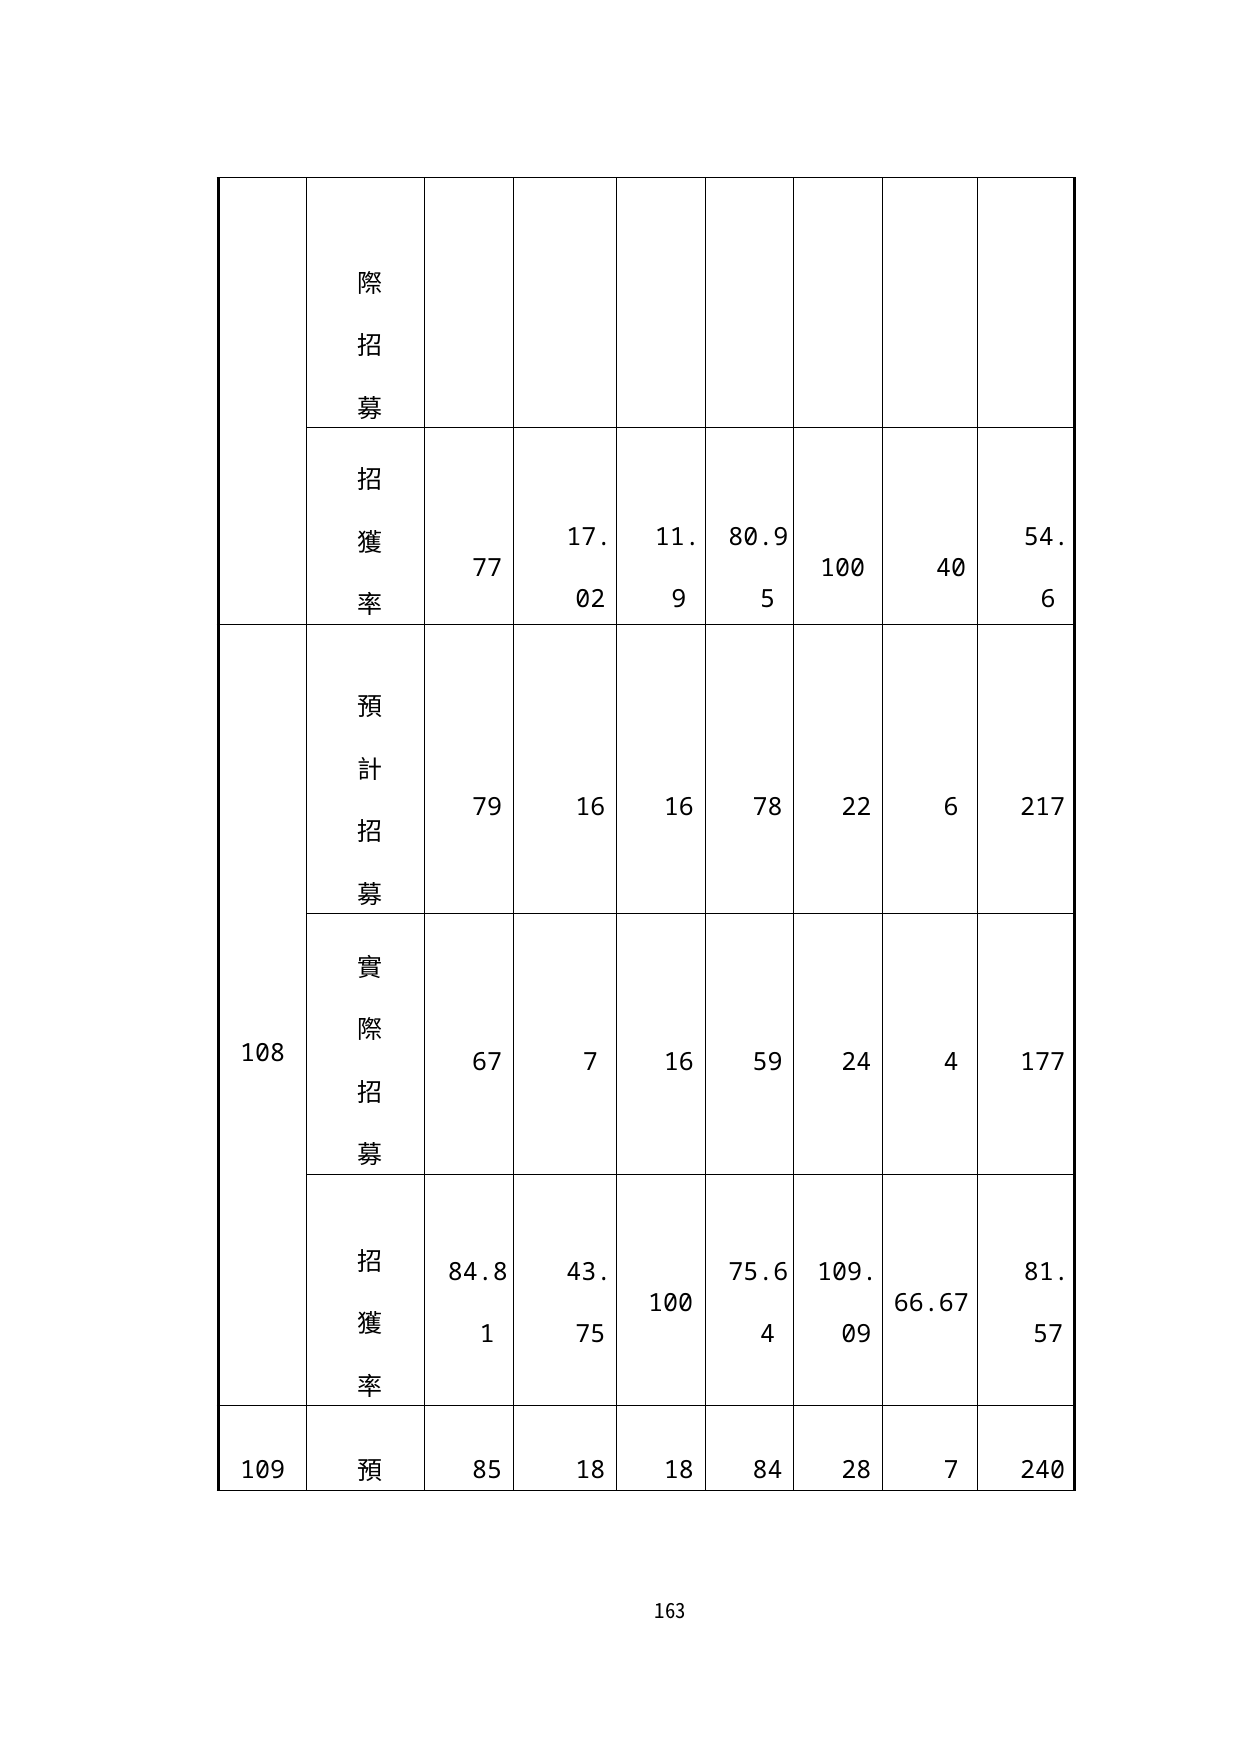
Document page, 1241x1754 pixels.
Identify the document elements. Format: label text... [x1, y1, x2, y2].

table_cell 85 [425, 1406, 513, 1490]
table_cell 80.95 [706, 428, 793, 623]
table_cell 16 [514, 625, 616, 913]
table_cell 7 [514, 914, 616, 1173]
table_cell 預 [307, 1406, 424, 1490]
table_cell 11.9 [617, 428, 705, 623]
table_cell 109.09 [794, 1175, 882, 1405]
table_cell 240 [978, 1406, 1073, 1490]
table_cell 79 [425, 625, 513, 913]
table_cell 招獲率 [307, 428, 424, 623]
table_cell 81.57 [978, 1175, 1073, 1405]
table_cell 7 [883, 1406, 977, 1490]
table_cell 40 [883, 428, 977, 623]
table_cell 59 [706, 914, 793, 1173]
table_cell 際招募 [307, 178, 424, 427]
table_cell 67 [425, 914, 513, 1173]
table_cell 84 [706, 1406, 793, 1490]
table_cell 78 [706, 625, 793, 913]
table_cell 招獲率 [307, 1175, 424, 1405]
table_cell 16 [617, 625, 705, 913]
table_cell 43.75 [514, 1175, 616, 1405]
table_cell 217 [978, 625, 1073, 913]
table_cell 84.81 [425, 1175, 513, 1405]
table_cell 預計招募 [307, 625, 424, 913]
table_cell 75.64 [706, 1175, 793, 1405]
table_cell 100 [617, 1175, 705, 1405]
table_cell 22 [794, 625, 882, 913]
table_cell 100 [794, 428, 882, 623]
table_cell [617, 178, 705, 427]
table_cell [706, 178, 793, 427]
table_cell 109 [220, 1406, 306, 1490]
table_cell [978, 178, 1073, 427]
table_cell [220, 178, 306, 623]
table_cell 28 [794, 1406, 882, 1490]
table_cell 66.67 [883, 1175, 977, 1405]
table_cell 18 [617, 1406, 705, 1490]
table_cell 24 [794, 914, 882, 1173]
table_cell 16 [617, 914, 705, 1173]
table_cell 18 [514, 1406, 616, 1490]
table_cell 108 [220, 625, 306, 1405]
table_cell 4 [883, 914, 977, 1173]
table_cell 177 [978, 914, 1073, 1173]
table_cell [425, 178, 513, 427]
table_cell [794, 178, 882, 427]
table_cell 54.6 [978, 428, 1073, 623]
table_cell 77 [425, 428, 513, 623]
table_cell 實際招募 [307, 914, 424, 1173]
table_cell 17.02 [514, 428, 616, 623]
table_cell [883, 178, 977, 427]
table_cell [514, 178, 616, 427]
table_cell 6 [883, 625, 977, 913]
